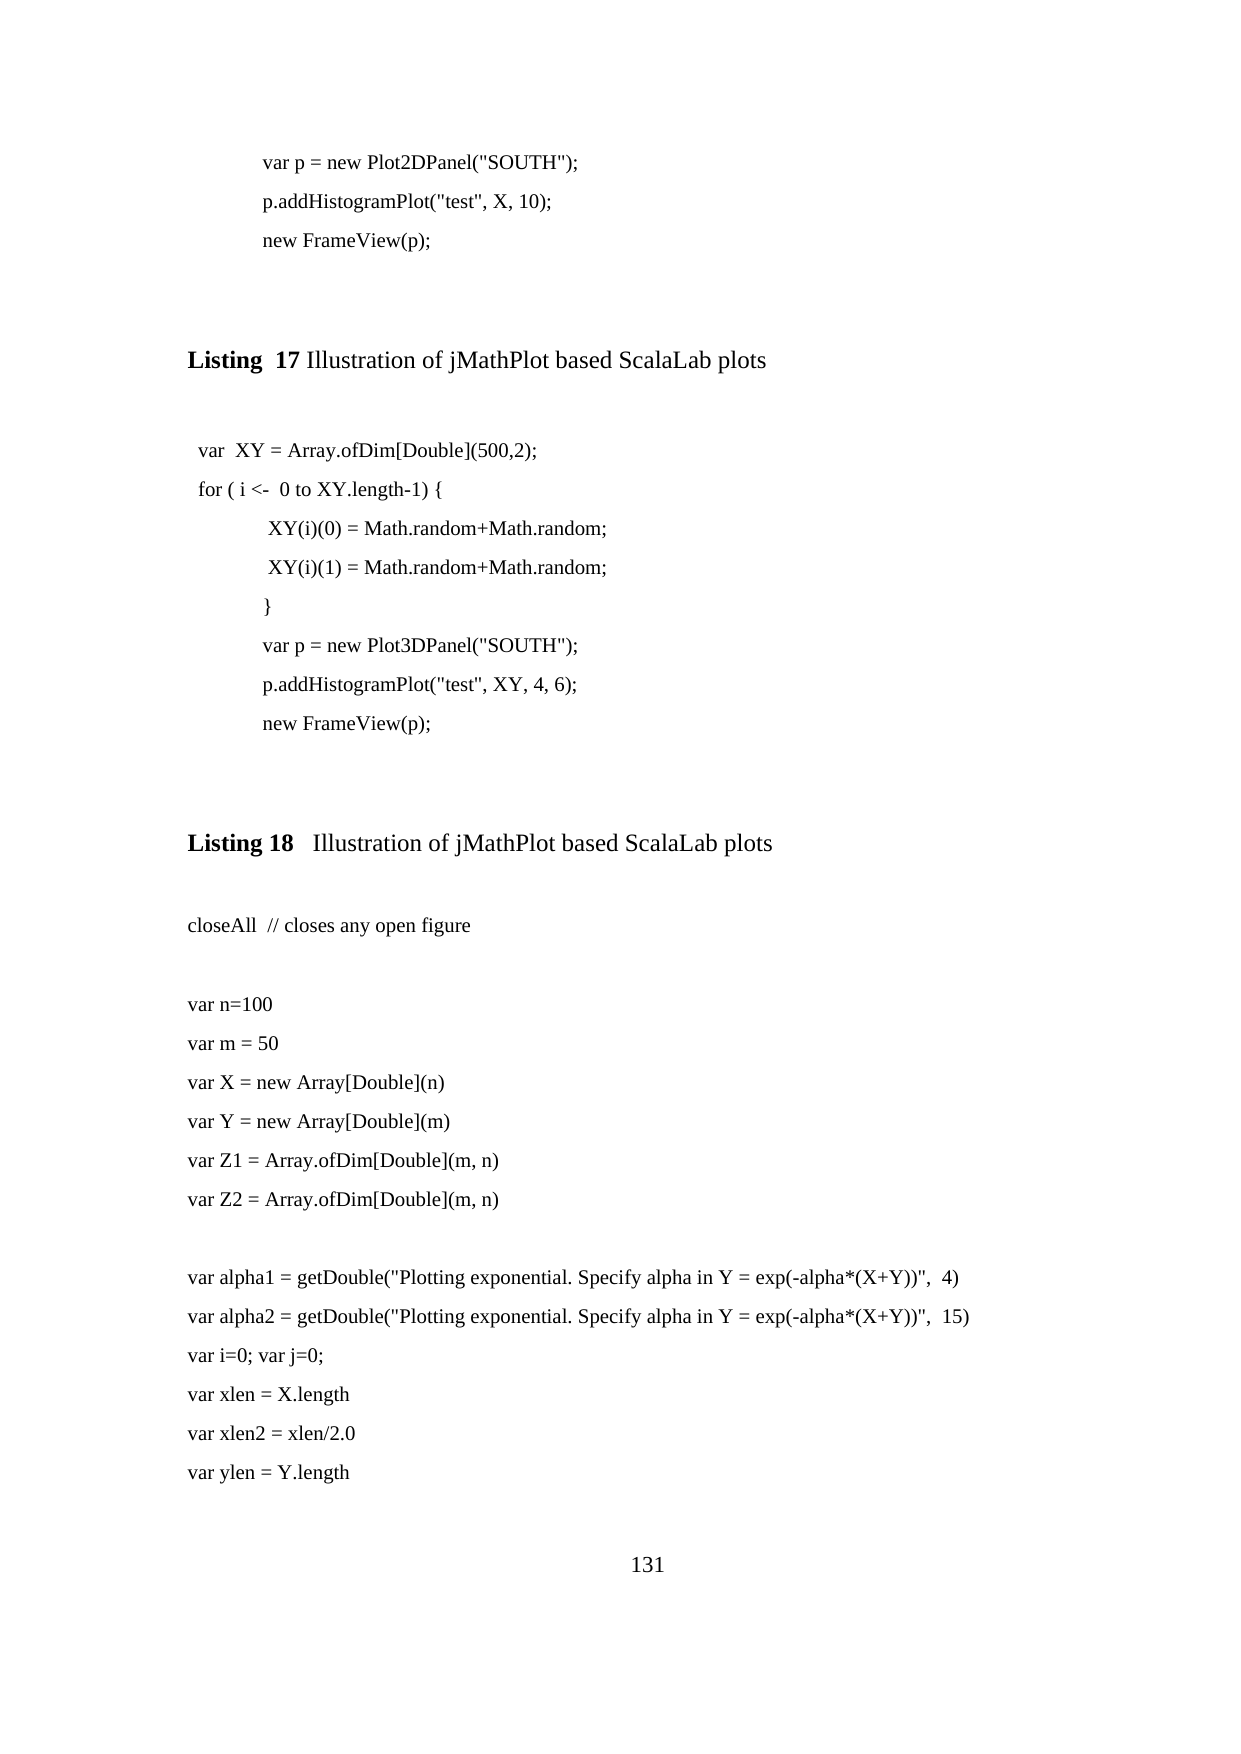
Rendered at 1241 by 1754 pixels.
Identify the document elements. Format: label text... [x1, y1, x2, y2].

text Listing 17 Illustration of jMathPlot based ScalaLab plots [187, 345, 1108, 374]
text var X = new Array[Double](n) [187, 1070, 1108, 1094]
text var Z2 = Array.ofDim[Double](m, n) [187, 1187, 1108, 1211]
text var Y = new Array[Double](m) [187, 1109, 1108, 1133]
text var i=0; var j=0; [187, 1343, 1108, 1367]
text var xlen = X.length [187, 1382, 1108, 1406]
text var alpha2 = getDouble("Plotting exponential. Specify alpha in Y = exp(-alpha*(X+Y))", 15) [187, 1304, 1108, 1328]
text Listing 18 Illustration of jMathPlot based ScalaLab plots [187, 828, 1108, 857]
text new FrameView(p); [187, 228, 1108, 252]
text var m = 50 [187, 1031, 1108, 1055]
text for ( i <- 0 to XY.length-1) { [187, 477, 1108, 501]
text var xlen2 = xlen/2.0 [187, 1421, 1108, 1445]
text var p = new Plot3DPanel("SOUTH"); [187, 633, 1108, 657]
text new FrameView(p); [187, 711, 1108, 735]
text p.addHistogramPlot("test", X, 10); [187, 189, 1108, 213]
text var XY = Array.ofDim[Double](500,2); [187, 438, 1108, 462]
text XY(i)(1) = Math.random+Math.random; [187, 555, 1108, 579]
text p.addHistogramPlot("test", XY, 4, 6); [187, 672, 1108, 696]
text var p = new Plot2DPanel("SOUTH"); [187, 150, 1108, 174]
text } [187, 594, 1108, 618]
text var ylen = Y.length [187, 1460, 1108, 1484]
text var alpha1 = getDouble("Plotting exponential. Specify alpha in Y = exp(-alpha*(X+Y))", 4) [187, 1265, 1108, 1289]
text var n=100 [187, 992, 1108, 1016]
text closeAll // closes any open figure [187, 913, 1108, 937]
text var Z1 = Array.ofDim[Double](m, n) [187, 1148, 1108, 1172]
text XY(i)(0) = Math.random+Math.random; [187, 516, 1108, 540]
